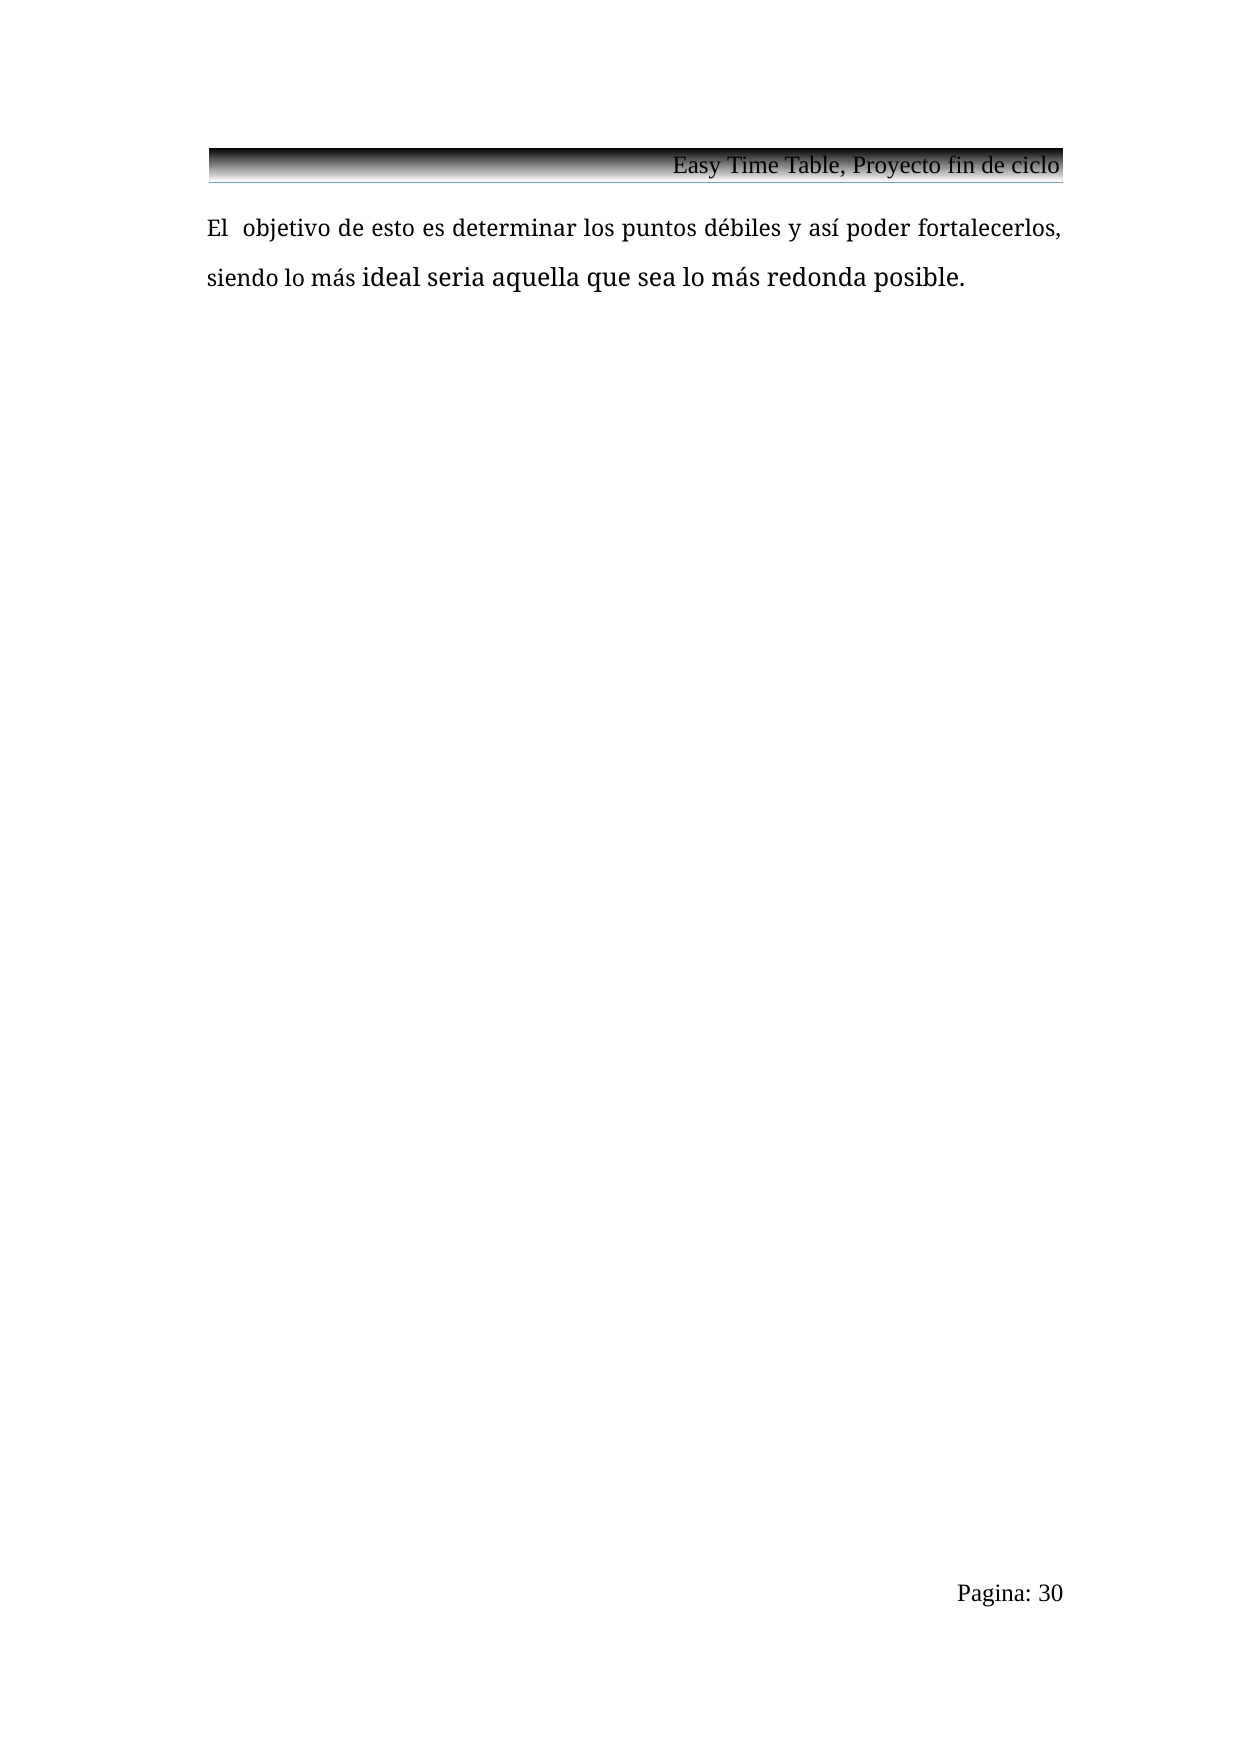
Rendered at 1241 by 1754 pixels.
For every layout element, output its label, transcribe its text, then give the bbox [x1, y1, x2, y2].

text El objetivo de esto es determinar los puntos débiles y así poder fortalecerlos, siendo lo más ideal seria aquella que sea lo más redonda posible. [207, 212, 1063, 294]
